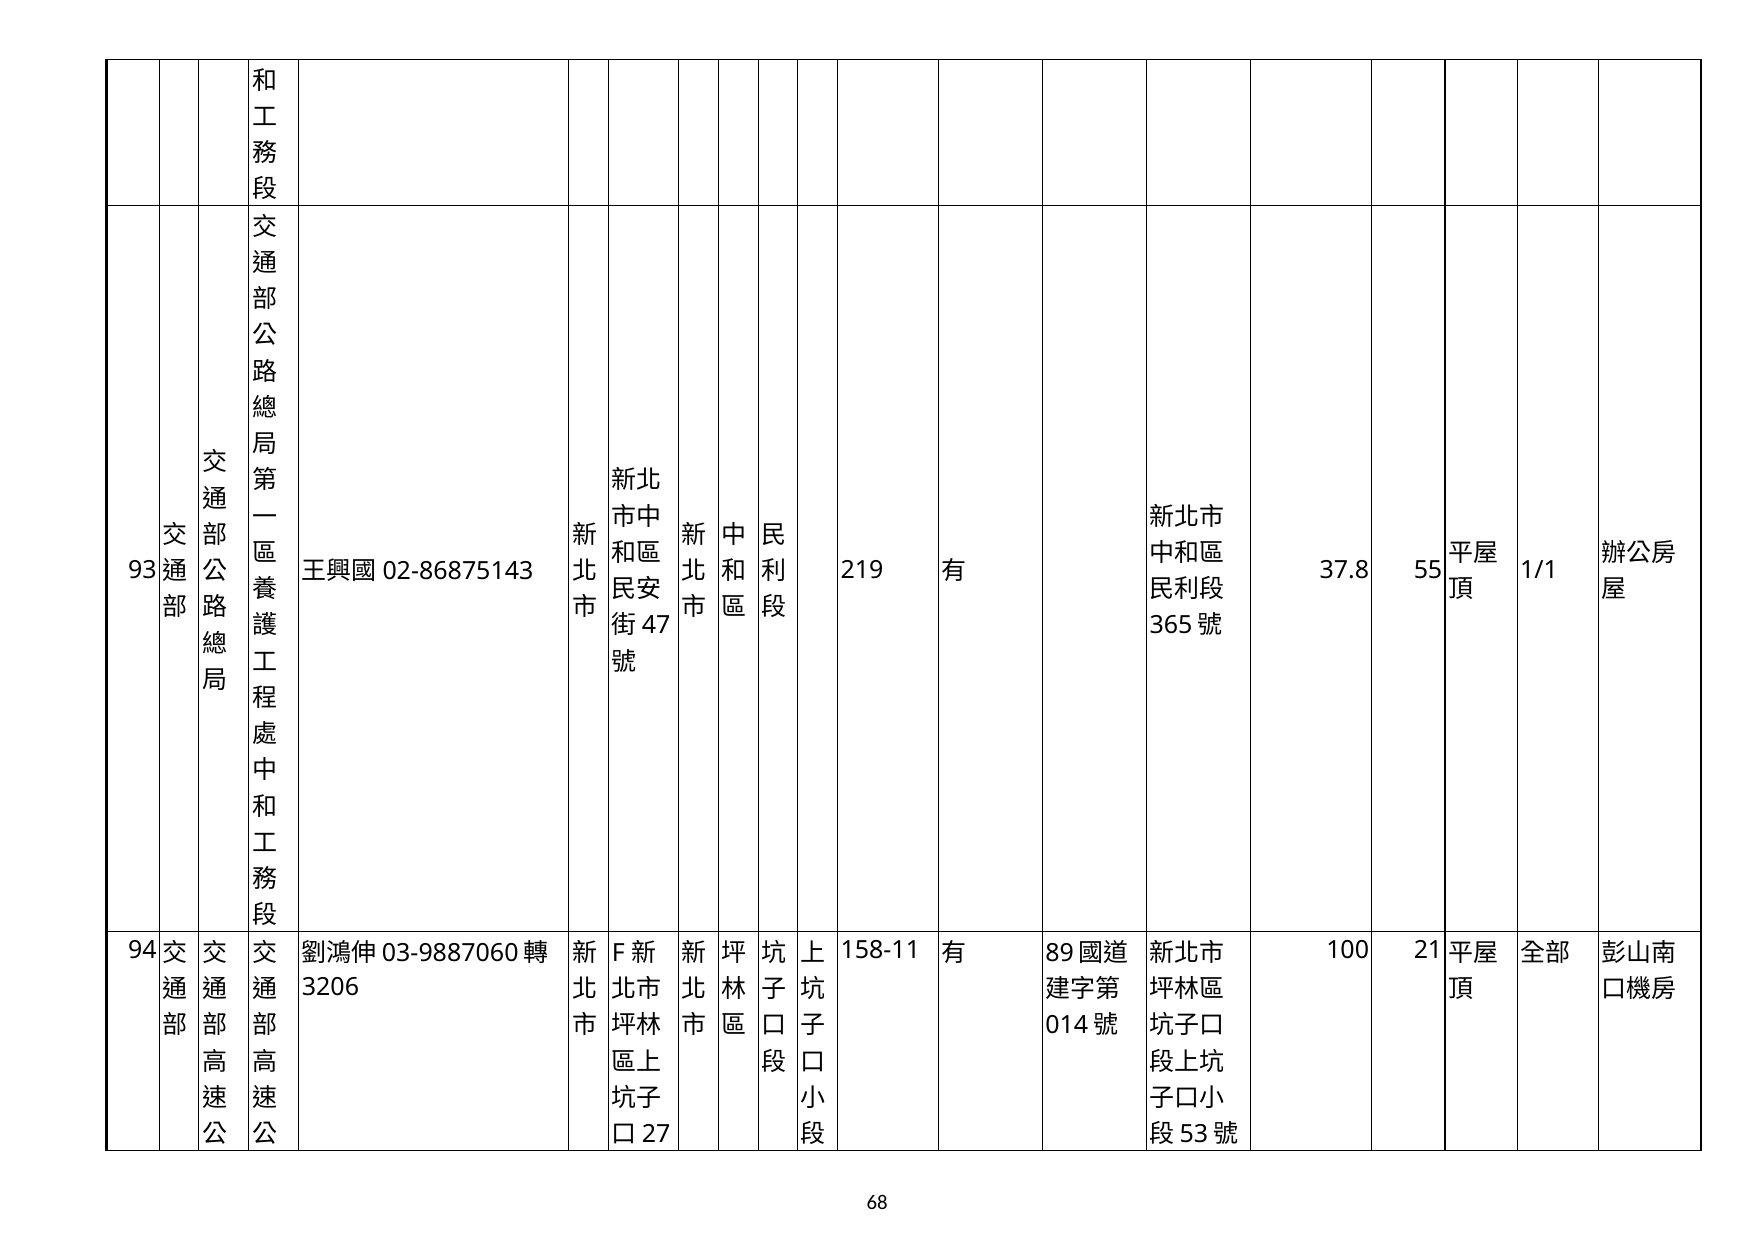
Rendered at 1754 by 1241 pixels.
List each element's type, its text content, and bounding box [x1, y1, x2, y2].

table_cell 劉鴻伸03-9887060轉3206 [299, 932, 568, 1150]
table_cell [1518, 60, 1598, 205]
table_cell 交通部高速公 [199, 932, 248, 1150]
table_cell 100 [1251, 932, 1371, 1150]
table_cell 交通部 [160, 206, 198, 931]
table_cell 平屋頂 [1446, 206, 1517, 931]
table_cell 上坑子口小段 [798, 932, 837, 1150]
table_cell 158-11 [838, 932, 938, 1150]
table_cell [1372, 60, 1444, 205]
table_cell [108, 60, 159, 205]
table_cell 交通部公路總局第一區養護工程處中和工務段 [249, 206, 298, 931]
table_cell 新北市中和區民安街47號 [609, 206, 678, 931]
table_cell 94 [108, 932, 159, 1150]
table_cell [798, 60, 837, 205]
table_cell [609, 60, 678, 205]
table_cell 新北市坪林區坑子口段上坑子口小段53號 [1147, 932, 1250, 1150]
table_cell 有 [939, 206, 1042, 931]
table_cell [759, 60, 797, 205]
table_cell 新北市 [569, 206, 608, 931]
table_cell 民利段 [759, 206, 797, 931]
table_cell [1147, 60, 1250, 205]
table_cell 和工務段 [249, 60, 298, 205]
table_cell 交通部高速公 [249, 932, 298, 1150]
table_cell 219 [838, 206, 938, 931]
table_cell 全部 [1518, 932, 1598, 1150]
table_cell [719, 60, 758, 205]
table_cell F 新北市坪林區上坑子口27 [609, 932, 678, 1150]
table_cell 1/1 [1518, 206, 1598, 931]
table_cell 有 [939, 932, 1042, 1150]
table_cell [199, 60, 248, 205]
table_cell 55 [1372, 206, 1444, 931]
table_cell 中和區 [719, 206, 758, 931]
table_cell 21 [1372, 932, 1444, 1150]
table_cell [1043, 206, 1146, 931]
table_cell [299, 60, 568, 205]
table_cell 93 [108, 206, 159, 931]
table_cell 王興國 02-86875143 [299, 206, 568, 931]
table_cell [798, 206, 837, 931]
table_cell 89國道建字第014號 [1043, 932, 1146, 1150]
table_cell 坪林區 [719, 932, 758, 1150]
table_cell 37.8 [1251, 206, 1371, 931]
table_cell 彭山南口機房 [1599, 932, 1700, 1150]
table_cell 交通部公路總局 [199, 206, 248, 931]
table_cell 新北市 [679, 932, 718, 1150]
table_cell [679, 60, 718, 205]
table_cell 交通部 [160, 932, 198, 1150]
table_cell [838, 60, 938, 205]
table_cell [1043, 60, 1146, 205]
table_cell [1599, 60, 1700, 205]
table_cell [160, 60, 198, 205]
table_cell 新北市中和區民利段365號 [1147, 206, 1250, 931]
table_cell [1251, 60, 1371, 205]
table_cell 平屋頂 [1446, 932, 1517, 1150]
table_cell 新北市 [679, 206, 718, 931]
table_cell 辦公房屋 [1599, 206, 1700, 931]
table_cell [1446, 60, 1517, 205]
table_cell [569, 60, 608, 205]
table_cell 新北市 [569, 932, 608, 1150]
table_cell [939, 60, 1042, 205]
table_cell 坑子口段 [759, 932, 797, 1150]
